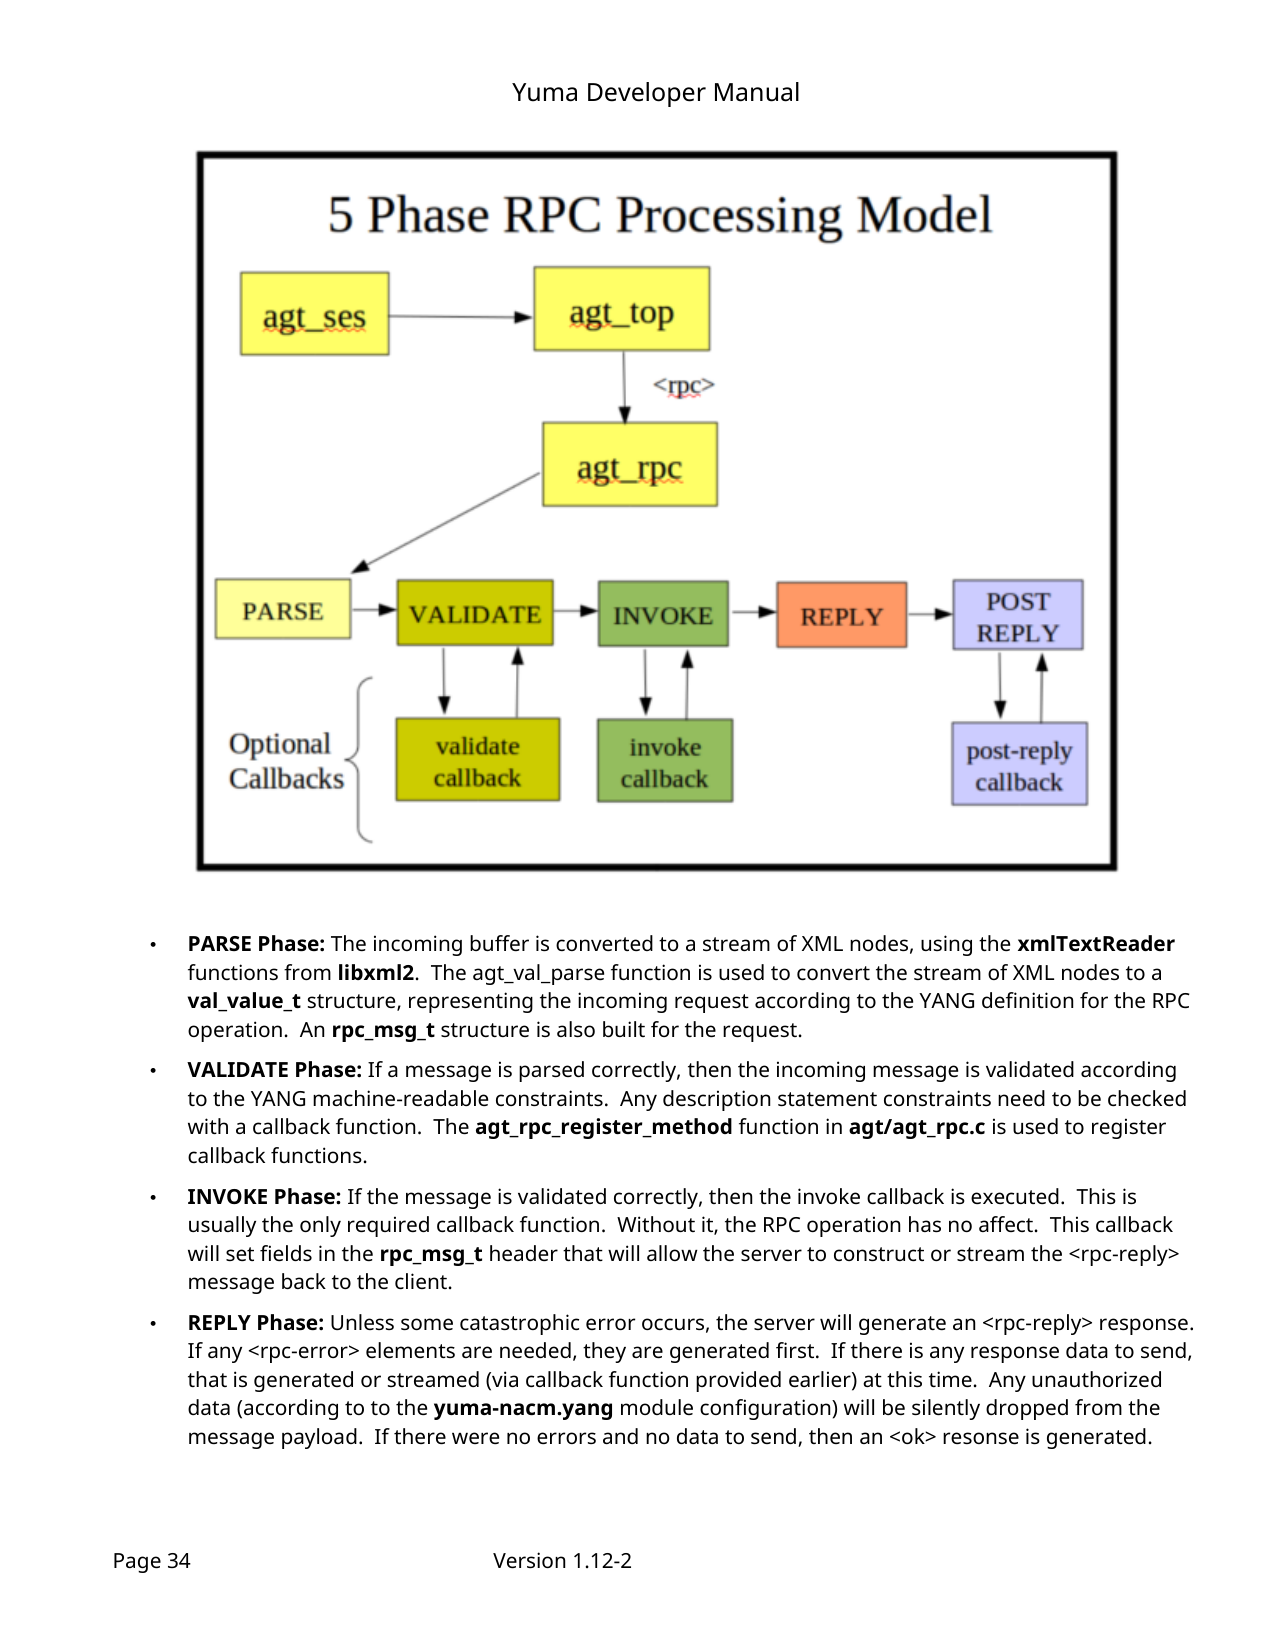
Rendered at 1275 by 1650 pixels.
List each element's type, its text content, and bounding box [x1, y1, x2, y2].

list PARSE Phase: The incoming buffer is converted to a stream of XML nodes, using the xmlTextReader functions from libxml2. The agt_val_parse function is used to convert the stream of XML nodes to a val_value_t structure, representing the incoming request according to the YANG definition for the RPC operation. An rpc_msg_t structure is also built for the request. [150, 929, 1200, 1043]
list VALIDATE Phase: If a message is parsed correctly, then the incoming message is validated according to the YANG machine-readable constraints. Any description statement constraints need to be checked with a callback function. The agt_rpc_register_method function in agt/agt_rpc.c is used to register callback functions. [150, 1056, 1200, 1169]
picture [171, 138, 1142, 889]
list REPLY Phase: Unless some catastrophic error occurs, the server will generate an <rpc-reply> response. If any <rpc-error> elements are needed, they are generated first. If there is any response data to send, that is generated or streamed (via callback function provided earlier) at this time. Any unauthorized data (according to to the yuma-nacm.yang module configuration) will be silently dropped from the message payload. If there were no errors and no data to send, then an <ok> resonse is generated. [150, 1308, 1200, 1450]
list INVOKE Phase: If the message is validated correctly, then the invoke callback is executed. This is usually the only required callback function. Without it, the RPC operation has no affect. This callback will set fields in the rpc_msg_t header that will allow the server to construct or stream the <rpc-reply> message back to the client. [150, 1182, 1200, 1296]
